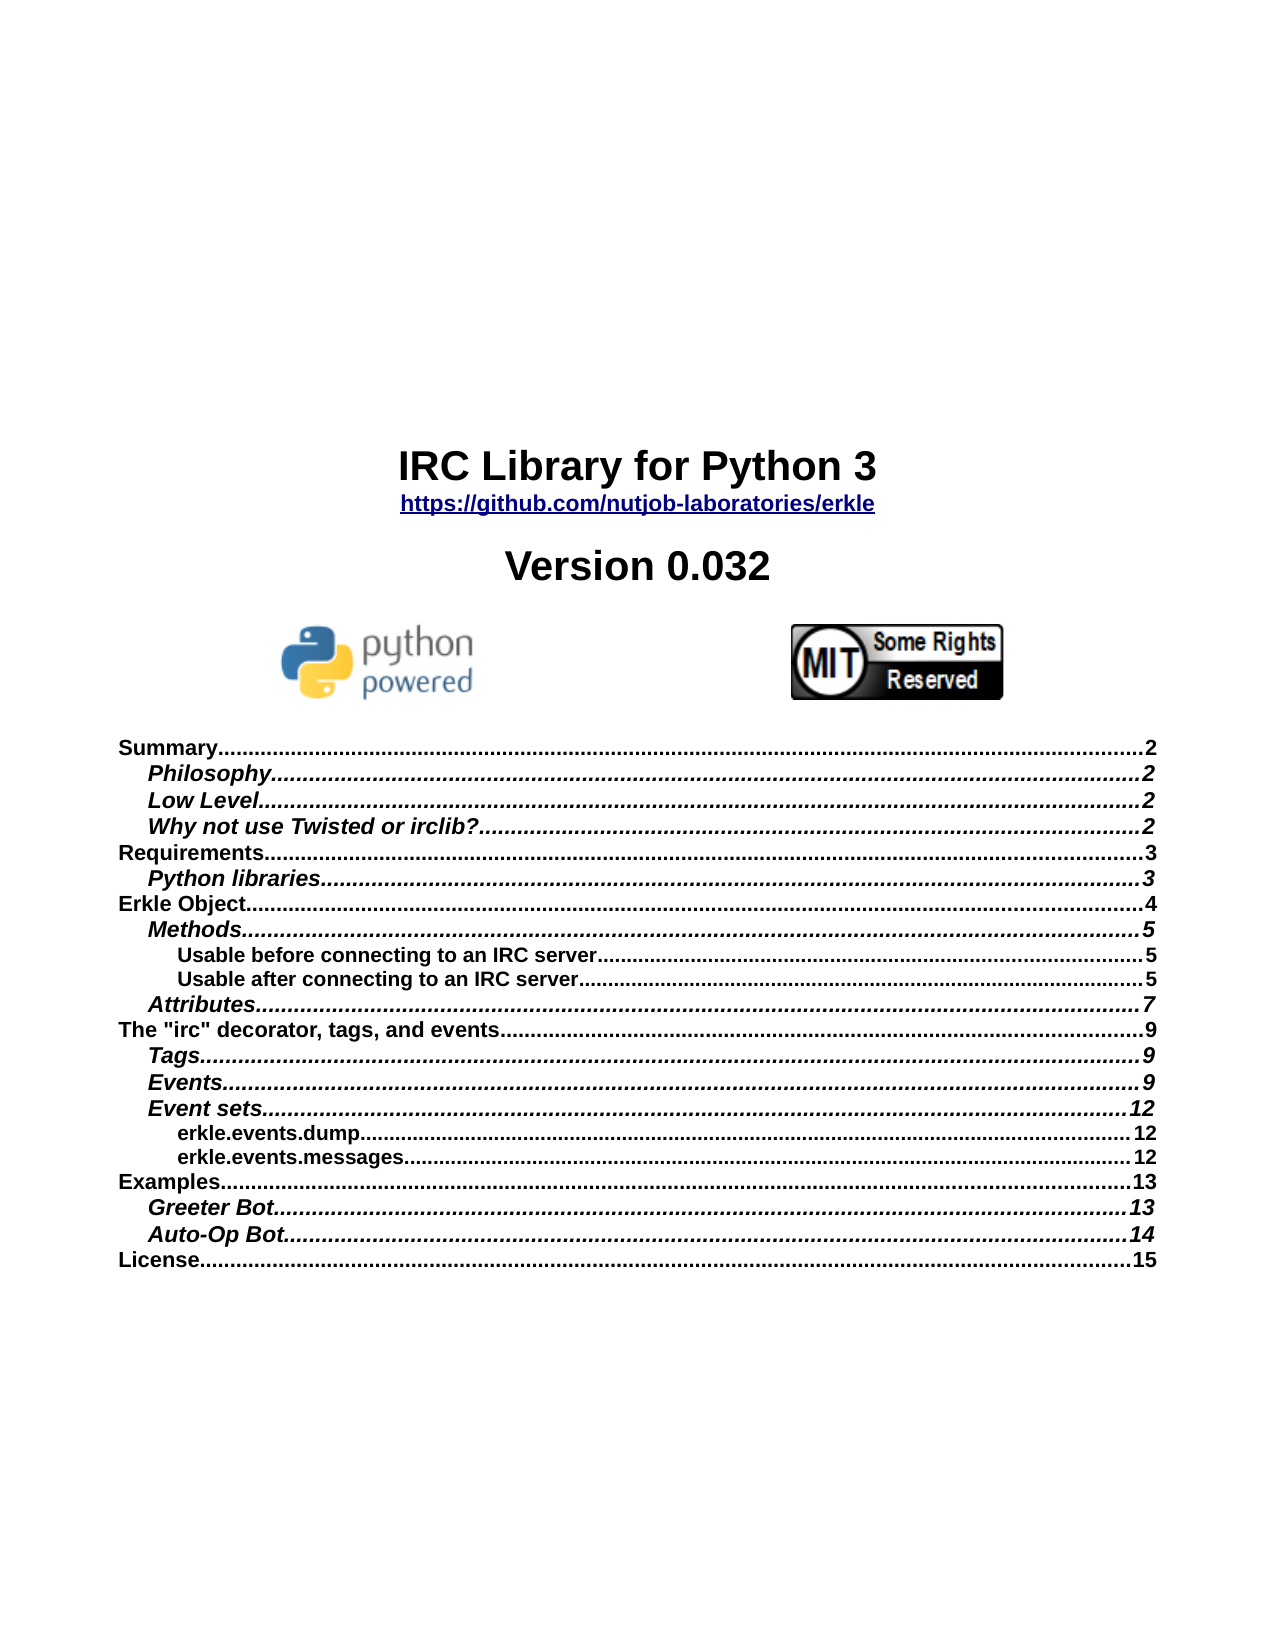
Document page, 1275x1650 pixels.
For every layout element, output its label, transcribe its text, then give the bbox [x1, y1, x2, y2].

text Summary 2 [118, 735, 1157, 760]
text Philosophy 2 [148, 760, 1157, 787]
text Auto-Op Bot 14 [148, 1221, 1157, 1247]
text Event sets 12 [148, 1095, 1157, 1121]
table_header [118, 614, 637, 710]
text erkle.events.dump 12 [177, 1121, 1157, 1145]
text License 15 [118, 1247, 1157, 1272]
text Erkle Object 4 [118, 891, 1157, 916]
text IRC Library for Python 3 [118, 442, 1157, 489]
text Methods 5 [148, 916, 1157, 943]
text Version 0.032 [118, 541, 1157, 589]
picture [791, 624, 1004, 700]
text Low Level 2 [148, 787, 1157, 813]
text https://github.com/nutjob-laboratories/erkle [118, 489, 1157, 516]
text Why not use Twisted or irclib? 2 [148, 813, 1157, 839]
picture [271, 620, 484, 705]
text Usable before connecting to an IRC server 5 [177, 943, 1157, 967]
text Examples 13 [118, 1169, 1157, 1194]
table_header [638, 614, 1157, 710]
text Usable after connecting to an IRC server 5 [177, 967, 1157, 991]
text Python libraries 3 [148, 865, 1157, 891]
text erkle.events.messages 12 [177, 1145, 1157, 1169]
text Requirements 3 [118, 839, 1157, 865]
text Tags 9 [148, 1042, 1157, 1068]
text Attributes 7 [148, 991, 1157, 1017]
text The "irc" decorator, tags, and events 9 [118, 1017, 1157, 1042]
text Events 9 [148, 1068, 1157, 1095]
text Greeter Bot 13 [148, 1194, 1157, 1221]
